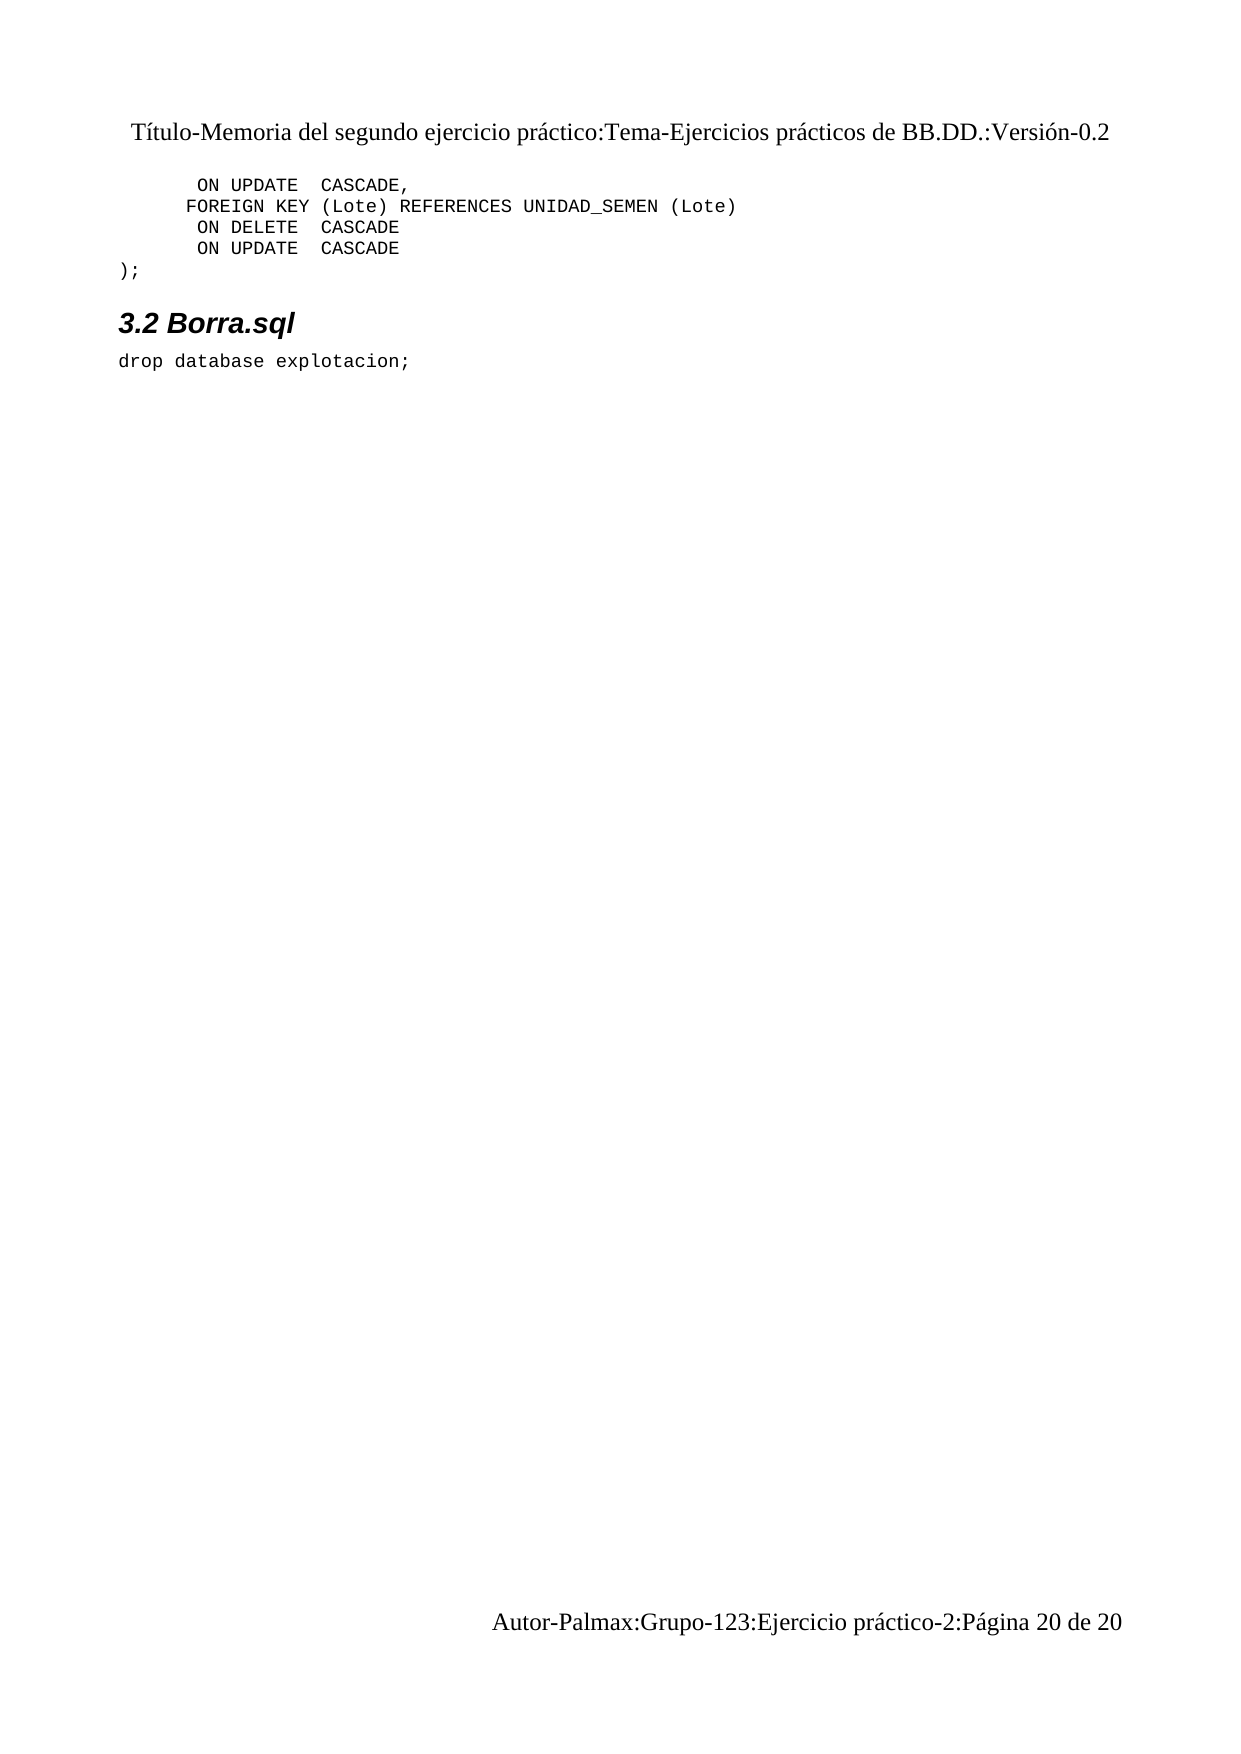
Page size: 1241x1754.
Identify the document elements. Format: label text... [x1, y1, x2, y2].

text drop database explotacion; [118, 352, 1122, 373]
subtitle 3.2 Borra.sql [118, 307, 1122, 339]
text ON DELETE CASCADE [118, 218, 1122, 239]
text ); [118, 260, 1122, 282]
text ON UPDATE CASCADE, [118, 175, 1122, 197]
text FOREIGN KEY (Lote) REFERENCES UNIDAD_SEMEN (Lote) [118, 197, 1122, 218]
text ON UPDATE CASCADE [118, 239, 1122, 260]
